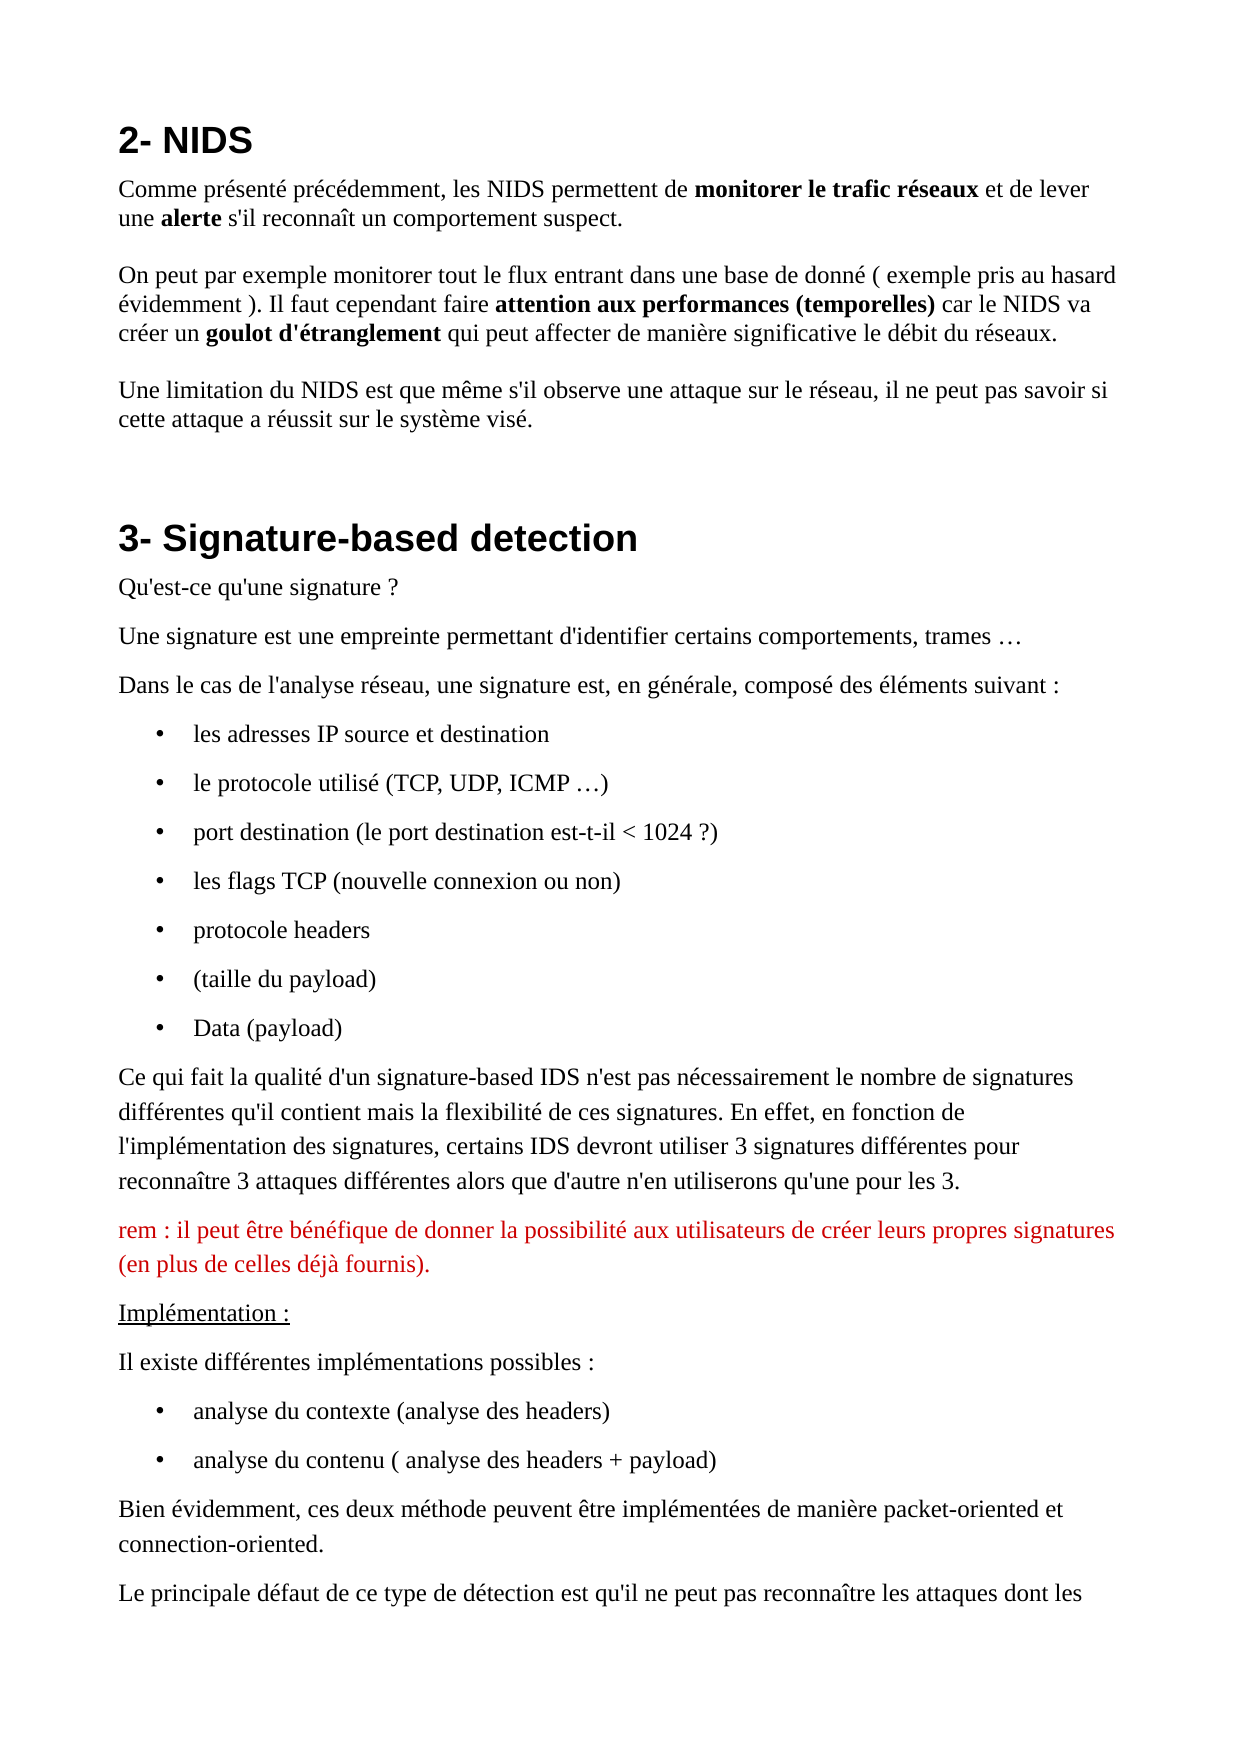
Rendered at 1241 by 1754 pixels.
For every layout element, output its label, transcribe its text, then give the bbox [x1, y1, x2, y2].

list Data (payload) [156, 1013, 1122, 1042]
list (taille du payload) [156, 964, 1122, 993]
list port destination (le port destination est-t-il < 1024 ?) [156, 817, 1122, 846]
text Une signature est une empreinte permettant d'identifier certains comportements, trames … [118, 621, 1122, 649]
list analyse du contenu ( analyse des headers + payload) [156, 1446, 1122, 1474]
list les flags TCP (nouvelle connexion ou non) [156, 866, 1122, 895]
text Il existe différentes implémentations possibles : [118, 1347, 1122, 1376]
text Une limitation du NIDS est que même s'il observe une attaque sur le réseau, il ne peut pas savoir si cette attaque a réussit sur le système visé. [118, 376, 1122, 433]
text Ce qui fait la qualité d'un signature-based IDS n'est pas nécessairement le nombre de signatures différentes qu'il contient mais la flexibilité de ces signatures. En effet, en fonction de l'implémentation des signatures, certains IDS devront utiliser 3 signatures différentes pour reconnaître 3 attaques différentes alors que d'autre n'en utiliserons qu'une pour les 3. [118, 1062, 1122, 1194]
subtitle 3- Signature-based detection [118, 516, 1122, 559]
text Le principale défaut de ce type de détection est qu'il ne peut pas reconnaître les attaques dont les [118, 1578, 1122, 1607]
list protocole headers [156, 915, 1122, 944]
text On peut par exemple monitorer tout le flux entrant dans une base de donné ( exemple pris au hasard évidemment ). Il faut cependant faire attention aux performances (temporelles) car le NIDS va créer un goulot d'étranglement qui peut affecter de manière significative le débit du réseaux. [118, 261, 1122, 347]
text Implémentation : [118, 1298, 1122, 1327]
list analyse du contexte (analyse des headers) [156, 1396, 1122, 1425]
list les adresses IP source et destination [156, 719, 1122, 748]
list le protocole utilisé (TCP, UDP, ICMP …) [156, 768, 1122, 797]
text Dans le cas de l'analyse réseau, une signature est, en générale, composé des éléments suivant : [118, 670, 1122, 698]
subtitle 2- NIDS [118, 118, 1122, 162]
text rem : il peut être bénéfique de donner la possibilité aux utilisateurs de créer leurs propres signatures (en plus de celles déjà fournis). [118, 1215, 1122, 1278]
text Comme présenté précédemment, les NIDS permettent de monitorer le trafic réseaux et de lever une alerte s'il reconnaît un comportement suspect. [118, 174, 1122, 232]
text Qu'est-ce qu'une signature ? [118, 572, 1122, 600]
text Bien évidemment, ces deux méthode peuvent être implémentées de manière packet-oriented et connection-oriented. [118, 1494, 1122, 1558]
